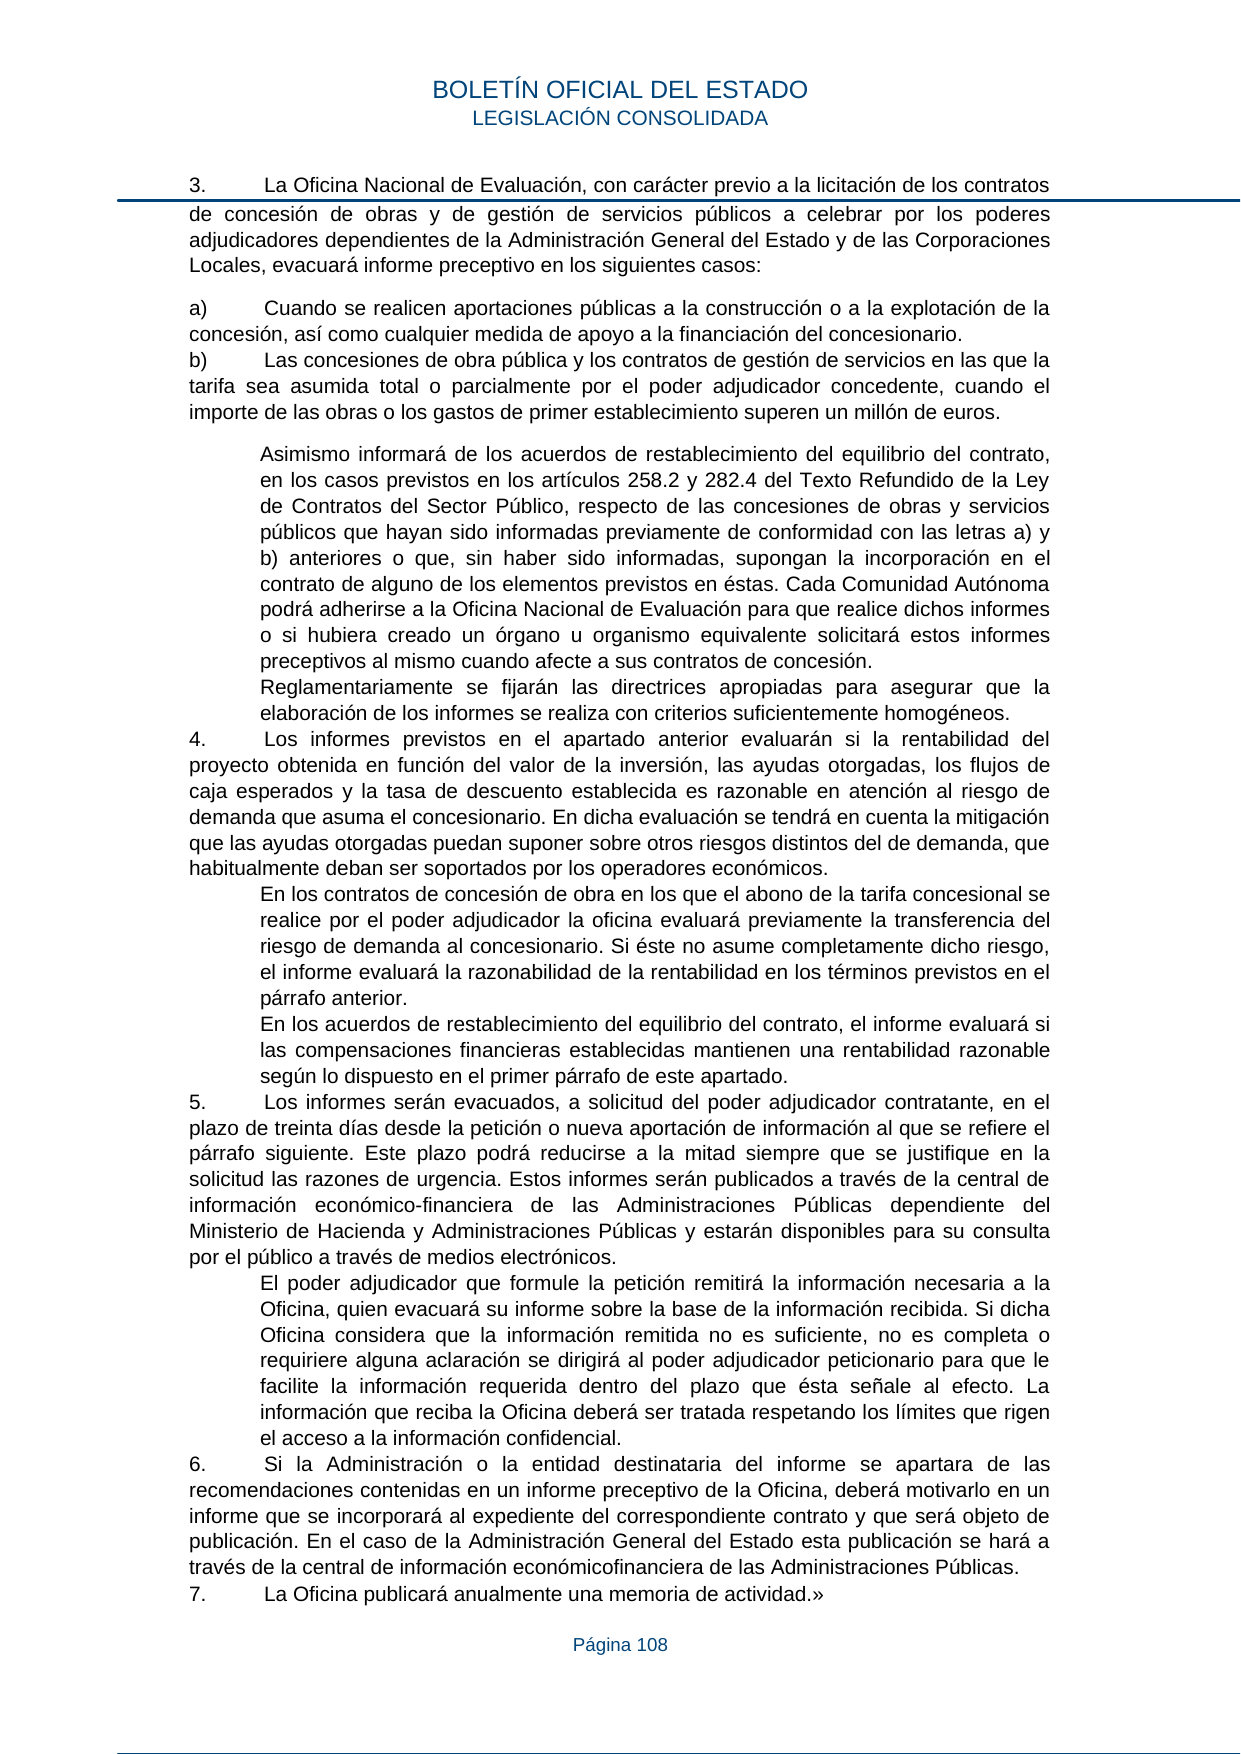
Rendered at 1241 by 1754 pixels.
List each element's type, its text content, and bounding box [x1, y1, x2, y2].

list Cuando se realicen aportaciones públicas a la construcción o a la explotación de la concesión, así como cualquier medida de apoyo a la financiación del concesionario. [189, 296, 1051, 346]
list de concesión de obras y de gestión de servicios públicos a celebrar por los poderes adjudicadores dependientes de la Administración General del Estado y de las Corporaciones Locales, evacuará informe preceptivo en los siguientes casos: [189, 202, 1051, 277]
list Las concesiones de obra pública y los contratos de gestión de servicios en las que la tarifa sea asumida total o parcialmente por el poder adjudicador concedente, cuando el importe de las obras o los gastos de primer establecimiento superen un millón de euros. [189, 348, 1051, 423]
list Si la Administración o la entidad destinataria del informe se apartara de las recomendaciones contenidas en un informe preceptivo de la Oficina, deberá motivarlo en un informe que se incorporará al expediente del correspondiente contrato y que será objeto de publicación. En el caso de la Administración General del Estado esta publicación se hará a través de la central de información económicofinanciera de las Administraciones Públicas. [189, 1452, 1051, 1579]
list Los informes previstos en el apartado anterior evaluarán si la rentabilidad del proyecto obtenida en función del valor de la inversión, las ayudas otorgadas, los flujos de caja esperados y la tasa de descuento establecida es razonable en atención al riesgo de demanda que asuma el concesionario. En dicha evaluación se tendrá en cuenta la mitigación que las ayudas otorgadas puedan suponer sobre otros riesgos distintos del de demanda, que habitualmente deban ser soportados por los operadores económicos. [189, 727, 1051, 880]
text En los contratos de concesión de obra en los que el abono de la tarifa concesional se realice por el poder adjudicador la oficina evaluará previamente la transferencia del riesgo de demanda al concesionario. Si éste no asume completamente dicho riesgo, el informe evaluará la razonabilidad de la rentabilidad en los términos previstos en el párrafo anterior. [260, 882, 1051, 1009]
text Reglamentariamente se fijarán las directrices apropiadas para asegurar que la elaboración de los informes se realiza con criterios suficientemente homogéneos. [260, 675, 1051, 725]
text El poder adjudicador que formule la petición remitirá la información necesaria a la Oficina, quien evacuará su informe sobre la base de la información recibida. Si dicha Oficina considera que la información remitida no es suficiente, no es completa o requiriere alguna aclaración se dirigirá al poder adjudicador peticionario para que le facilite la información requerida dentro del plazo que ésta señale al efecto. La información que reciba la Oficina deberá ser tratada respetando los límites que rigen el acceso a la información confidencial. [260, 1271, 1051, 1450]
list La Oficina Nacional de Evaluación, con carácter previo a la licitación de los contratos [189, 173, 1051, 199]
list La Oficina publicará anualmente una memoria de actividad.» [189, 1581, 1051, 1605]
list Los informes serán evacuados, a solicitud del poder adjudicador contratante, en el plazo de treinta días desde la petición o nueva aportación de información al que se refiere el párrafo siguiente. Este plazo podrá reducirse a la mitad siempre que se justifique en la solicitud las razones de urgencia. Estos informes serán publicados a través de la central de información económico-financiera de las Administraciones Públicas dependiente del Ministerio de Hacienda y Administraciones Públicas y estarán disponibles para su consulta por el público a través de medios electrónicos. [189, 1089, 1051, 1268]
text En los acuerdos de restablecimiento del equilibrio del contrato, el informe evaluará si las compensaciones financieras establecidas mantienen una rentabilidad razonable según lo dispuesto en el primer párrafo de este apartado. [260, 1012, 1051, 1087]
text Asimismo informará de los acuerdos de restablecimiento del equilibrio del contrato, en los casos previstos en los artículos 258.2 y 282.4 del Texto Refundido de la Ley de Contratos del Sector Público, respecto de las concesiones de obras y servicios públicos que hayan sido informadas previamente de conformidad con las letras a) y b) anteriores o que, sin haber sido informadas, supongan la incorporación en el contrato de alguno de los elementos previstos en éstas. Cada Comunidad Autónoma podrá adherirse a la Oficina Nacional de Evaluación para que realice dichos informes o si hubiera creado un órgano u organismo equivalente solicitará estos informes preceptivos al mismo cuando afecte a sus contratos de concesión. [260, 442, 1051, 673]
